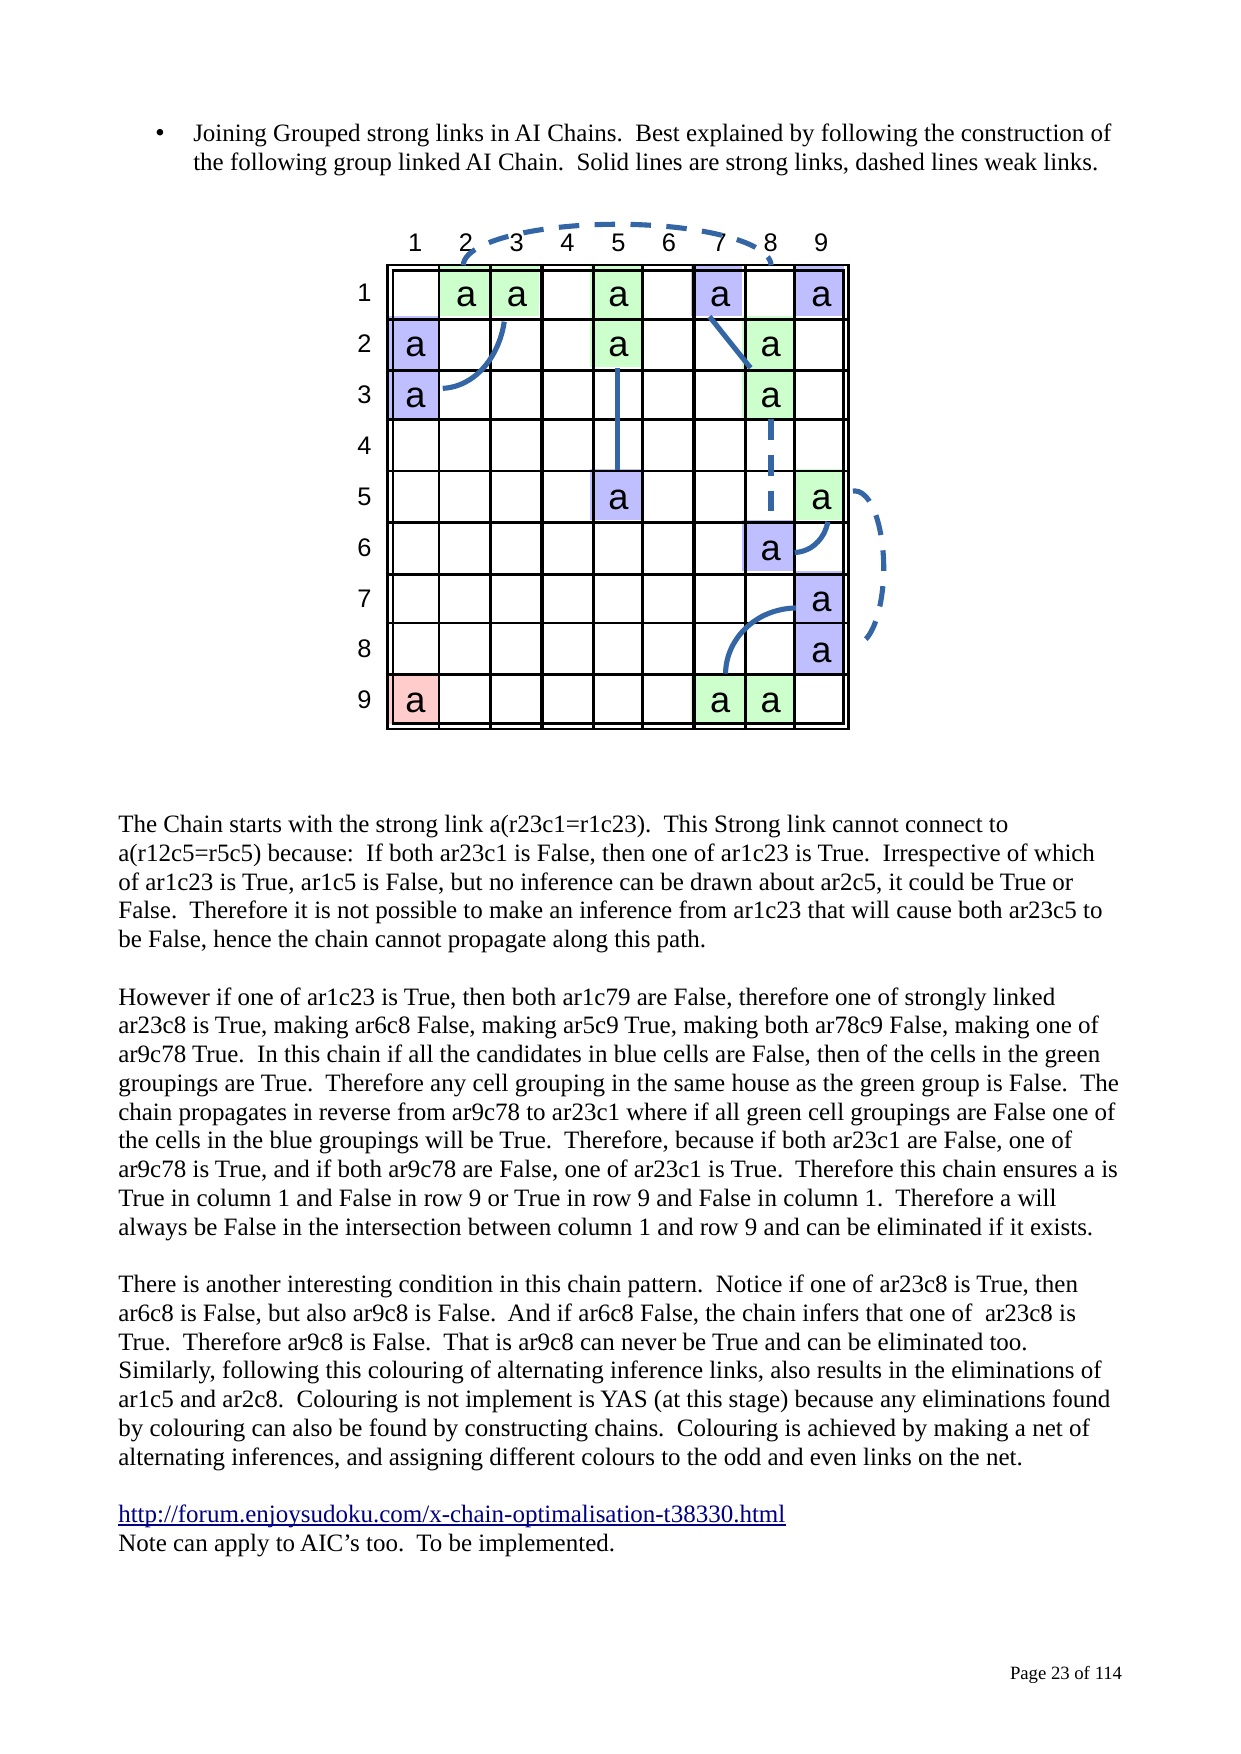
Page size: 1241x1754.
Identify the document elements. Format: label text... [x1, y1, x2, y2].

text There is another interesting condition in this chain pattern. Notice if one of ar23c8 is True, then ar6c8 is False, but also ar9c8 is False. And if ar6c8 False, the chain infers that one of ar23c8 is True. Therefore ar9c8 is False. That is ar9c8 can never be True and can be eliminated too. Similarly, following this colouring of alternating inference links, also results in the eliminations of ar1c5 and ar2c8. Colouring is not implement is YAS (at this stage) because any eliminations found by colouring can also be found by constructing chains. Colouring is achieved by making a net of alternating inferences, and assigning different colours to the odd and even links on the net. [118, 1269, 1122, 1471]
text However if one of ar1c23 is True, then both ar1c79 are False, therefore one of strongly linked ar23c8 is True, making ar6c8 False, making ar5c9 True, making both ar78c9 False, making one of ar9c78 True. In this chain if all the candidates in blue cells are False, then of the cells in the green groupings are True. Therefore any cell grouping in the same house as the green group is False. The chain propagates in reverse from ar9c78 to ar23c1 where if all green cell groupings are False one of the cells in the blue groupings will be True. Therefore, because if both ar23c1 are False, one of ar9c78 is True, and if both ar9c78 are False, one of ar23c1 is True. Therefore this chain ensures a is True in column 1 and False in row 9 or True in row 9 and False in column 1. Therefore a will always be False in the intersection between column 1 and row 9 and can be eliminated if it exists. [118, 982, 1122, 1241]
text The Chain starts with the strong link a(r23c1=r1c23). This Strong link cannot connect to a(r12c5=r5c5) because: If both ar23c1 is False, then one of ar1c23 is True. Irrespective of which of ar1c23 is True, ar1c5 is False, but no inference can be drawn about ar2c5, it could be True or False. Therefore it is not possible to make an inference from ar1c23 that will cause both ar23c5 to be False, hence the chain cannot propagate along this path. [118, 809, 1122, 953]
text Note can apply to AIC’s too. To be implemented. [118, 1528, 1122, 1557]
list Joining Grouped strong links in AI Chains. Best explained by following the construction of the following group linked AI Chain. Solid lines are strong links, dashed lines weak links. [156, 118, 1122, 176]
text http://forum.enjoysudoku.com/x-chain-optimalisation-t38330.html [118, 1499, 1122, 1528]
